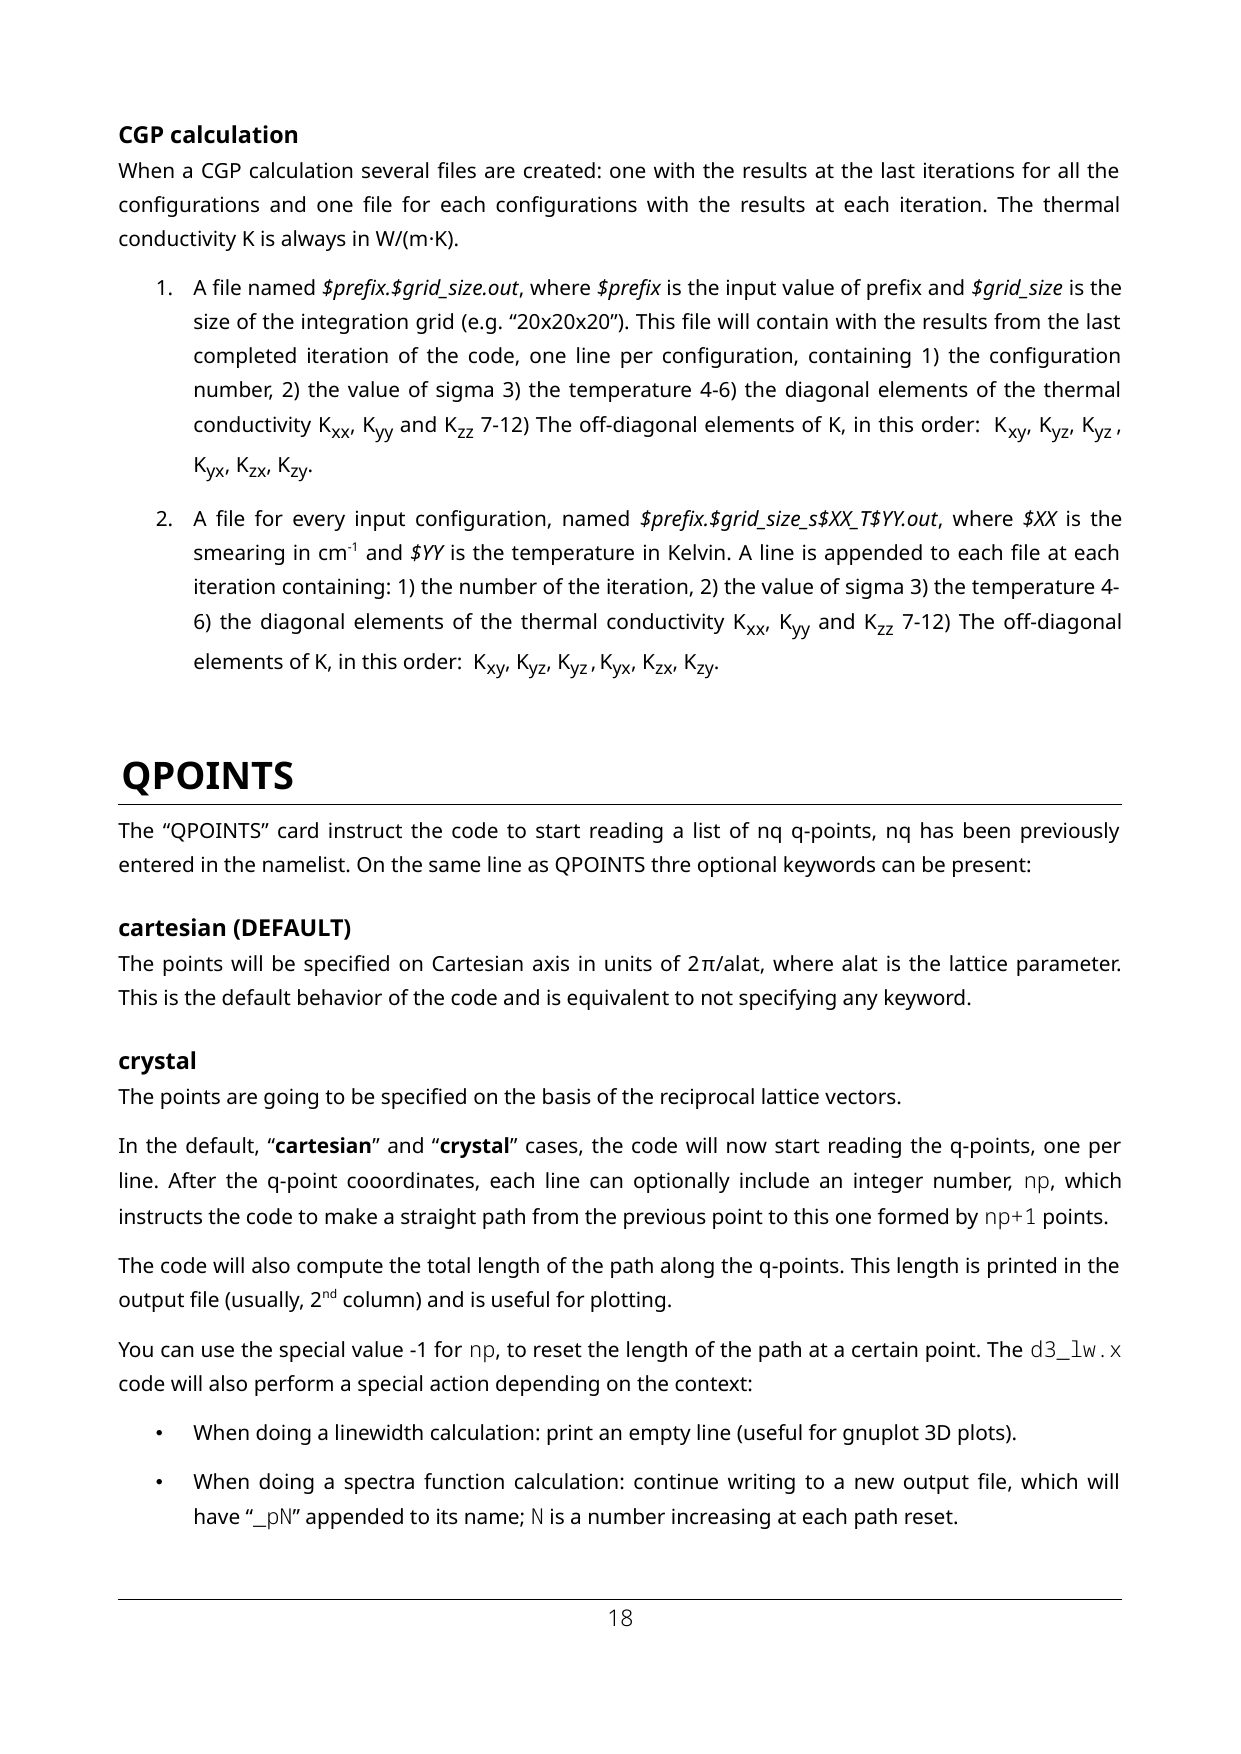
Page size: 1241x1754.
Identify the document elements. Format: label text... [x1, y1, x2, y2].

list A file named $prefix.$grid_size.out, where $prefix is the input value of prefix and $grid_size is the size of the integration grid (e.g. “20x20x20”). This file will contain with the results from the last completed iteration of the code, one line per configuration, containing 1) the configuration number, 2) the value of sigma 3) the temperature 4-6) the diagonal elements of the thermal conductivity Kxx, Kyy and Kzz 7-12) The off-diagonal elements of K, in this order: Kxy, Kyz, Kyz , Kyx, Kzx, Kzy. [156, 273, 1122, 483]
list A file for every input configuration, named $prefix.$grid_size_s$XX_T$YY.out, where $XX is the smearing in cm-1 and $YY is the temperature in Kelvin. A line is appended to each file at each iteration containing: 1) the number of the iteration, 2) the value of sigma 3) the temperature 4-6) the diagonal elements of the thermal conductivity Kxx, Kyy and Kzz 7-12) The off-diagonal elements of K, in this order: Kxy, Kyz, Kyz , Kyx, Kzx, Kzy. [156, 504, 1122, 680]
text You can use the special value -1 for np, to reset the length of the path at a certain point. The d3_lw.x code will also perform a special action depending on the context: [118, 1334, 1122, 1398]
list When doing a linewidth calculation: print an empty line (useful for gnuplot 3D plots). [156, 1418, 1122, 1447]
text The code will also compute the total length of the path along the q-points. This length is printed in the output file (usually, 2nd column) and is useful for plotting. [118, 1251, 1122, 1314]
text When a CGP calculation several files are created: one with the results at the last iterations for all the configurations and one file for each configurations with the results at each iteration. The thermal conductivity K is always in W/(m·K). [118, 156, 1122, 253]
subtitle cartesian (DEFAULT) [118, 911, 1122, 943]
text The “QPOINTS” card instruct the code to start reading a list of nq q-points, nq has been previously entered in the namelist. On the same line as QPOINTS thre optional keywords can be present: [118, 816, 1122, 878]
subtitle CGP calculation [118, 118, 1122, 150]
text In the default, “cartesian” and “crystal” cases, the code will now start reading the q-points, one per line. After the q-point cooordinates, each line can optionally include an integer number, np, which instructs the code to make a straight path from the previous point to this one formed by np+1 points. [118, 1131, 1122, 1231]
text The points will be specified on Cartesian axis in units of 2π/alat, where alat is the lattice parameter. This is the default behavior of the code and is equivalent to not specifying any keyword. [118, 949, 1122, 1012]
list When doing a spectra function calculation: continue writing to a new output file, which will have “_pN” appended to its name; N is a number increasing at each path reset. [156, 1467, 1122, 1531]
subtitle QPOINTS [118, 746, 1122, 804]
subtitle crystal [118, 1044, 1122, 1076]
text The points are going to be specified on the basis of the reciprocal lattice vectors. [118, 1082, 1122, 1111]
